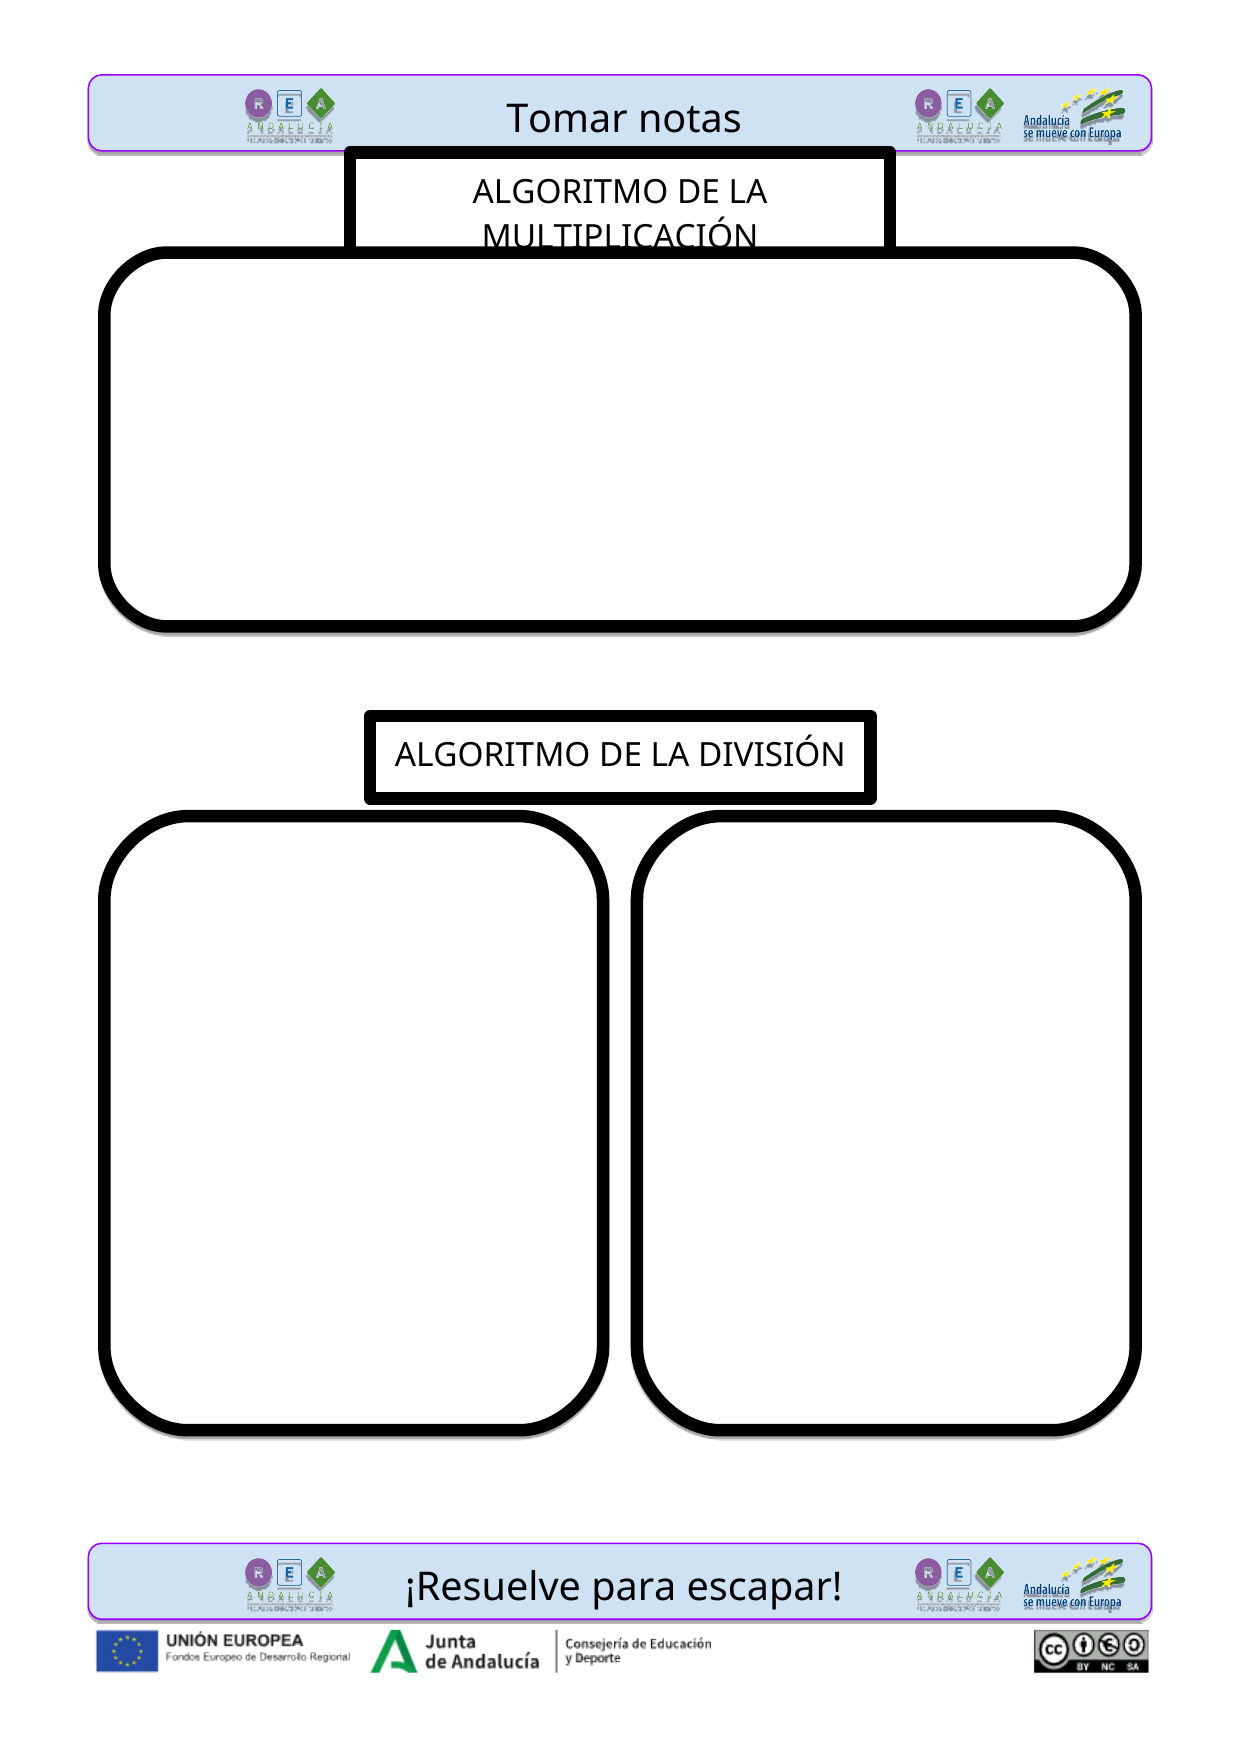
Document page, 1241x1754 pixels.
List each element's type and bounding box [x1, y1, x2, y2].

picture [1021, 84, 1126, 141]
picture [913, 1553, 1005, 1610]
picture [1021, 1553, 1126, 1610]
picture [243, 1553, 336, 1610]
picture [913, 84, 1005, 141]
picture [243, 84, 336, 141]
picture [88, 1624, 1152, 1679]
